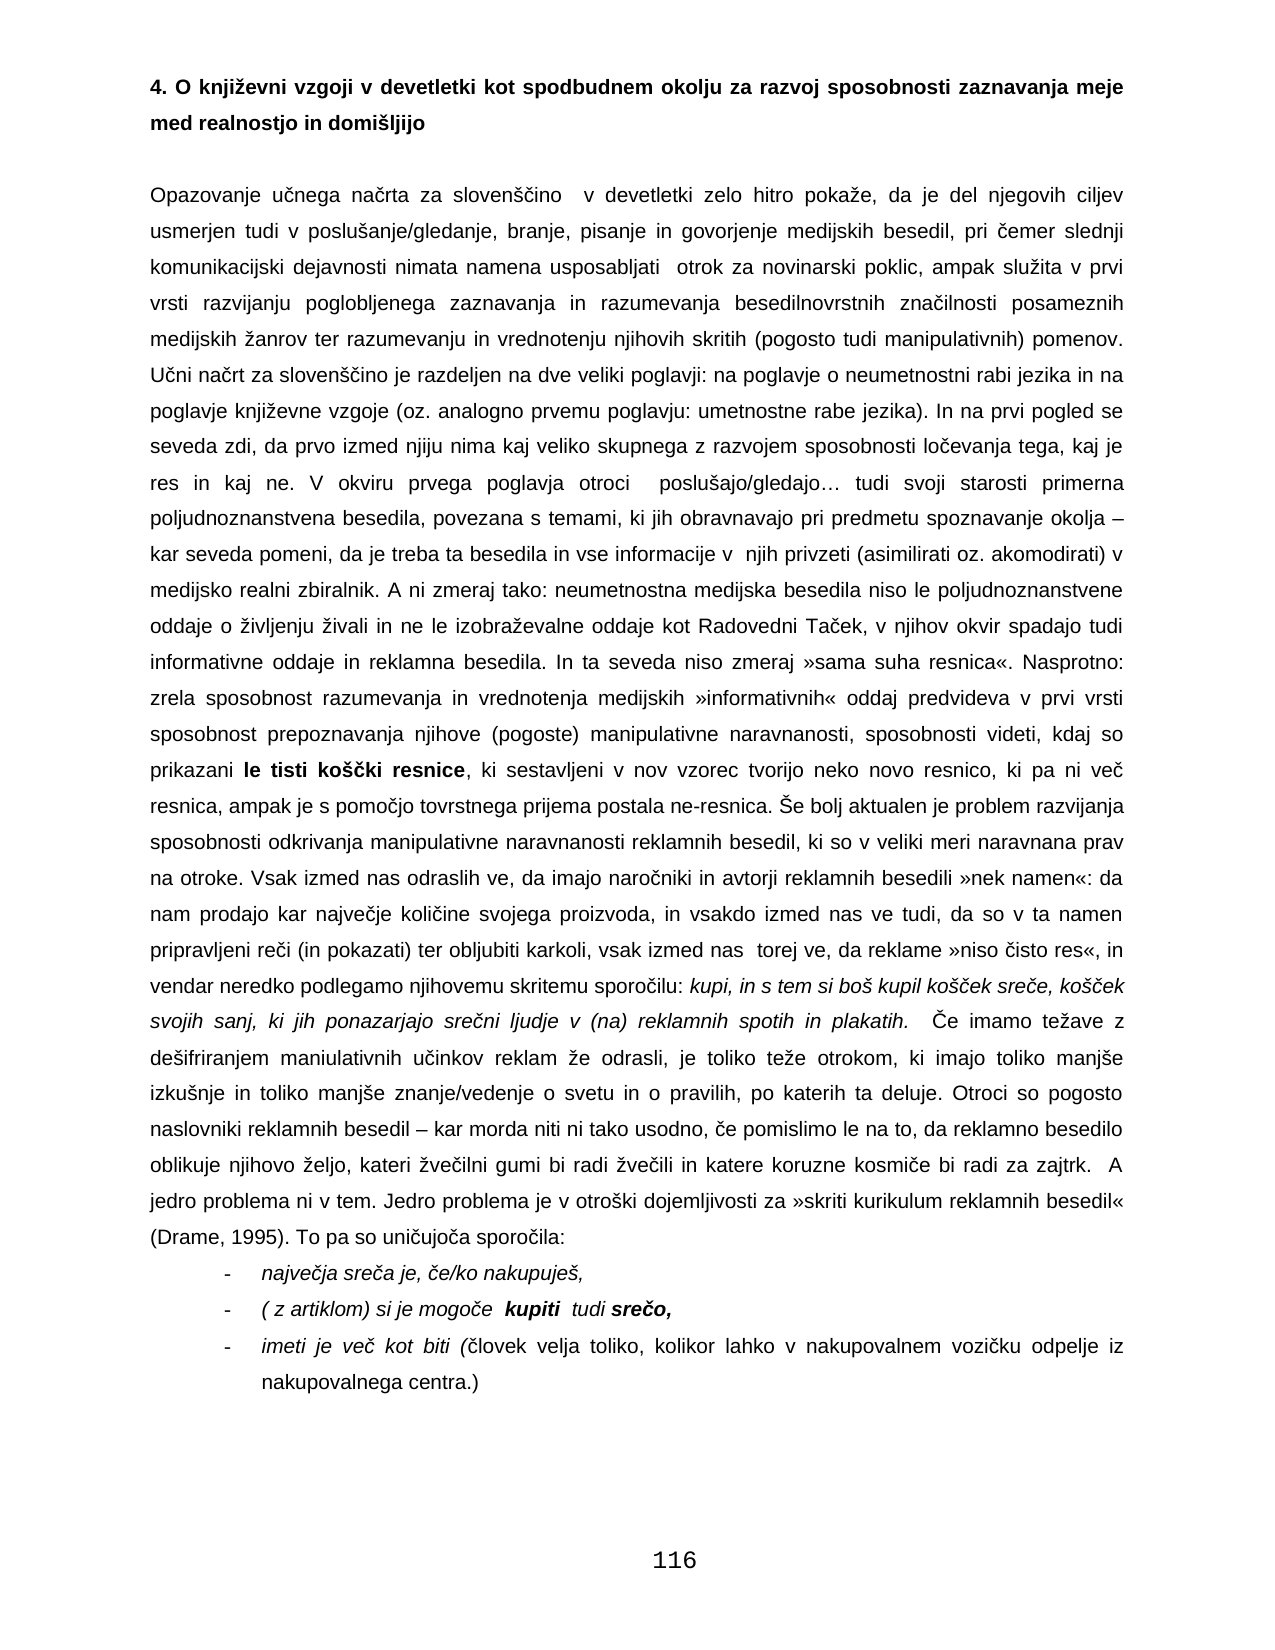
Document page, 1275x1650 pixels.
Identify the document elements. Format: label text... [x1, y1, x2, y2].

list imeti je več kot biti (človek velja toliko, kolikor lahko v nakupovalnem vozičku odpelje iz nakupovalnega centra.) [224, 1333, 1125, 1393]
list največja sreča je, če/ko nakupuješ, [224, 1261, 1125, 1285]
list ( z artiklom) si je mogoče kupiti tudi srečo, [224, 1297, 1125, 1321]
text 4. O književni vzgoji v devetletki kot spodbudnem okolju za razvoj sposobnosti zaznavanja meje med realnostjo in domišljijo [150, 75, 1125, 135]
text Opazovanje učnega načrta za slovenščino v devetletki zelo hitro pokaže, da je del njegovih ciljev usmerjen tudi v poslušanje/gledanje, branje, pisanje in govorjenje medijskih besedil, pri čemer slednji komunikacijski dejavnosti nimata namena usposabljati otrok za novinarski poklic, ampak služita v prvi vrsti razvijanju poglobljenega zaznavanja in razumevanja besedilnovrstnih značilnosti posameznih medijskih žanrov ter razumevanju in vrednotenju njihovih skritih (pogosto tudi manipulativnih) pomenov. Učni načrt za slovenščino je razdeljen na dve veliki poglavji: na poglavje o neumetnostni rabi jezika in na poglavje književne vzgoje (oz. analogno prvemu poglavju: umetnostne rabe jezika). In na prvi pogled se seveda zdi, da prvo izmed njiju nima kaj veliko skupnega z razvojem sposobnosti ločevanja tega, kaj je res in kaj ne. V okviru prvega poglavja otroci poslušajo/gledajo… tudi svoji starosti primerna poljudnoznanstvena besedila, povezana s temami, ki jih obravnavajo pri predmetu spoznavanje okolja – kar seveda pomeni, da je treba ta besedila in vse informacije v njih privzeti (asimilirati oz. akomodirati) v medijsko realni zbiralnik. A ni zmeraj tako: neumetnostna medijska besedila niso le poljudnoznanstvene oddaje o življenju živali in ne le izobraževalne oddaje kot Radovedni Taček, v njihov okvir spadajo tudi informativne oddaje in reklamna besedila. In ta seveda niso zmeraj »sama suha resnica«. Nasprotno: zrela sposobnost razumevanja in vrednotenja medijskih »informativnih« oddaj predvideva v prvi vrsti sposobnost prepoznavanja njihove (pogoste) manipulativne naravnanosti, sposobnosti videti, kdaj so prikazani le tisti koščki resnice, ki sestavljeni v nov vzorec tvorijo neko novo resnico, ki pa ni več resnica, ampak je s pomočjo tovrstnega prijema postala ne-resnica. Še bolj aktualen je problem razvijanja sposobnosti odkrivanja manipulativne naravnanosti reklamnih besedil, ki so v veliki meri naravnana prav na otroke. Vsak izmed nas odraslih ve, da imajo naročniki in avtorji reklamnih besedili »nek namen«: da nam prodajo kar največje količine svojega proizvoda, in vsakdo izmed nas ve tudi, da so v ta namen pripravljeni reči (in pokazati) ter obljubiti karkoli, vsak izmed nas torej ve, da reklame »niso čisto res«, in vendar neredko podlegamo njihovemu skritemu sporočilu: kupi, in s tem si boš kupil košček sreče, košček svojih sanj, ki jih ponazarjajo srečni ljudje v (na) reklamnih spotih in plakatih. Če imamo težave z dešifriranjem maniulativnih učinkov reklam že odrasli, je toliko teže otrokom, ki imajo toliko manjše izkušnje in toliko manjše znanje/vedenje o svetu in o pravilih, po katerih ta deluje. Otroci so pogosto naslovniki reklamnih besedil – kar morda niti ni tako usodno, če pomislimo le na to, da reklamno besedilo oblikuje njihovo željo, kateri žvečilni gumi bi radi žvečili in katere koruzne kosmiče bi radi za zajtrk. A jedro problema ni v tem. Jedro problema je v otroški dojemljivosti za »skriti kurikulum reklamnih besedil« (Drame, 1995). To pa so uničujoča sporočila: [150, 183, 1125, 1249]
